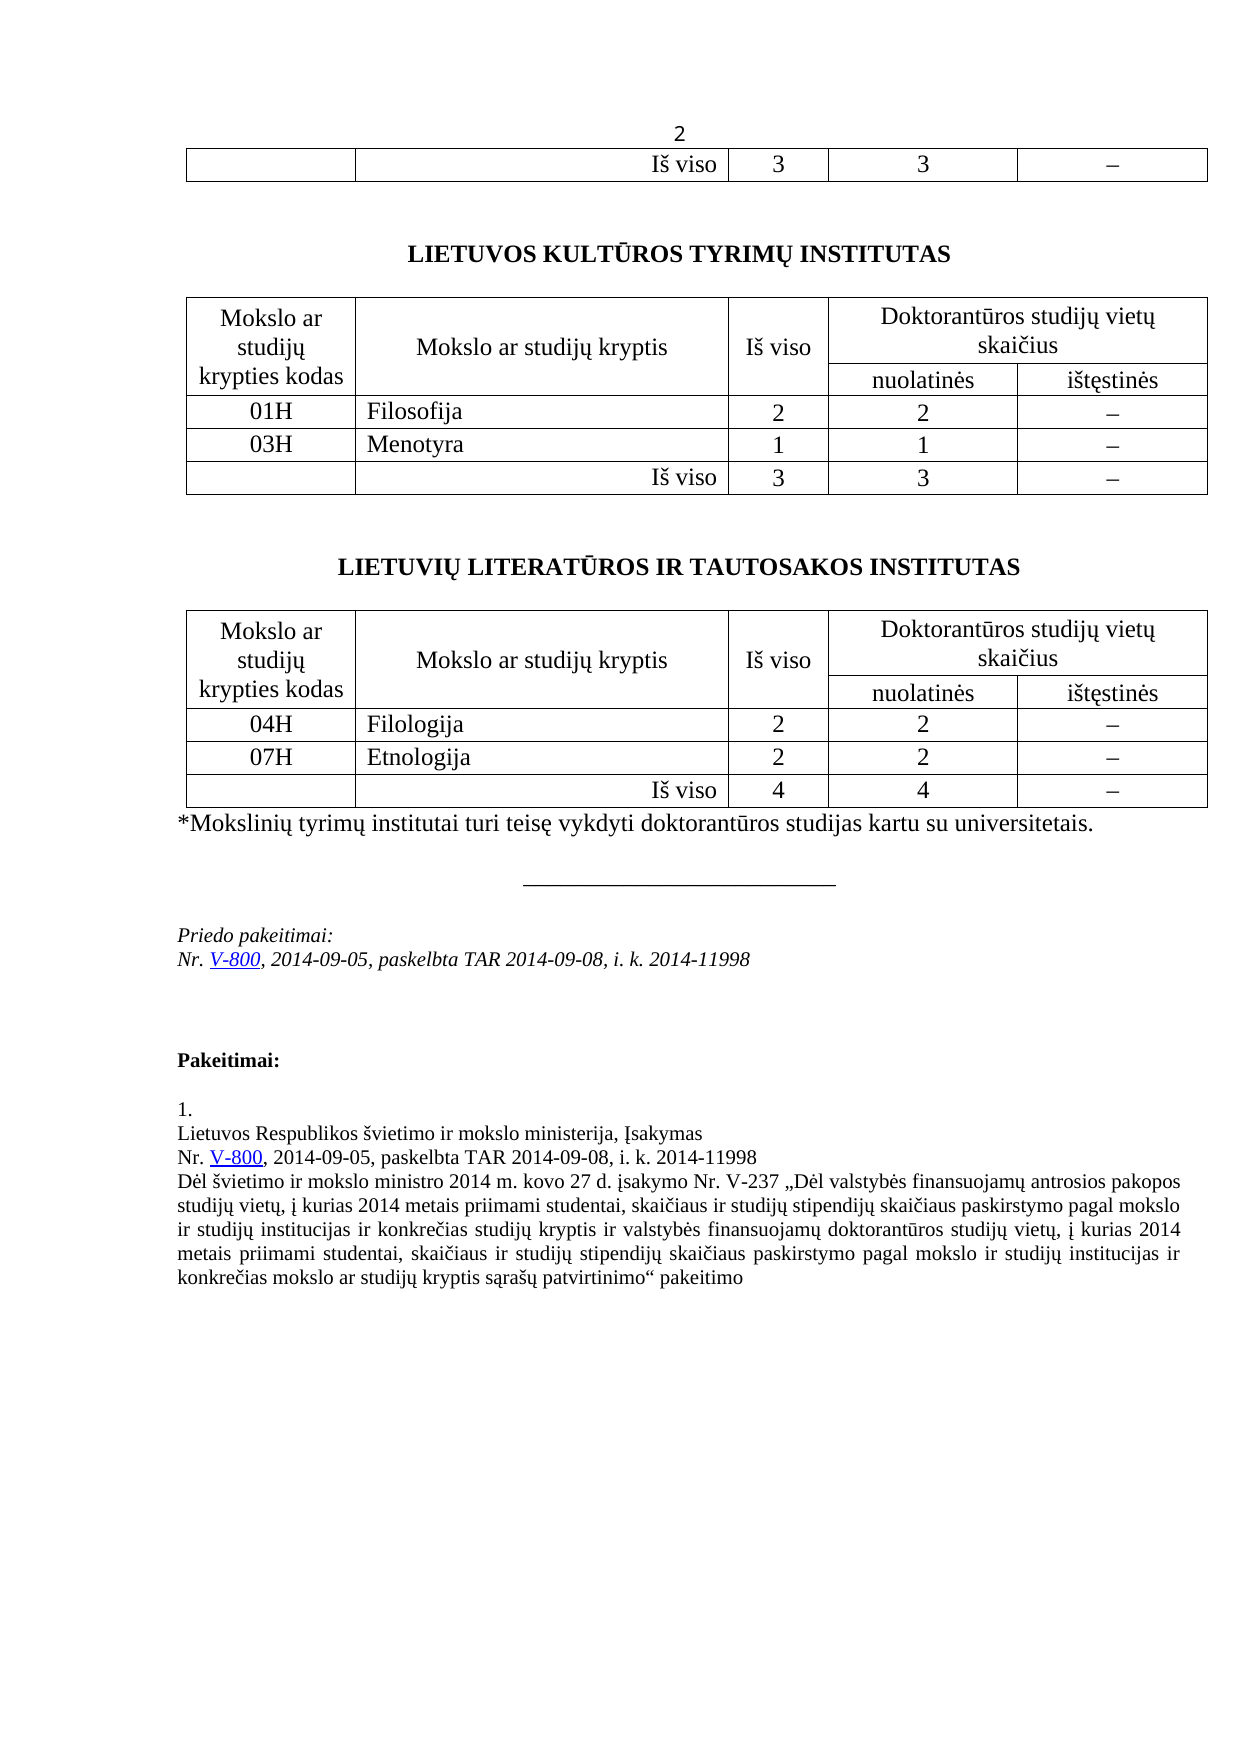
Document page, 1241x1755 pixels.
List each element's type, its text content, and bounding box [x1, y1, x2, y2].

text 1. [177, 1096, 1182, 1121]
table_cell 4 [829, 775, 1017, 807]
text LIETUVIŲ LITERATŪROS IR TAUTOSAKOS INSTITUTAS [177, 552, 1182, 581]
table_cell – [1018, 742, 1207, 774]
table_cell ištęstinės [1018, 676, 1207, 708]
text _________________________ [177, 861, 1182, 889]
table_cell – [1018, 462, 1207, 494]
table_cell 1 [729, 429, 828, 461]
table_cell 3 [829, 462, 1017, 494]
table_cell 1 [829, 429, 1017, 461]
table_cell 2 [729, 742, 828, 774]
table_cell Iš viso [356, 775, 728, 807]
text *Mokslinių tyrimų institutai turi teisę vykdyti doktorantūros studijas kartu su universitetais. [177, 808, 1182, 836]
table_cell 3 [729, 149, 828, 181]
table_cell ištęstinės [1018, 364, 1207, 395]
table_cell 07H [187, 742, 355, 774]
table_header Doktorantūros studijų vietų skaičius [829, 611, 1207, 675]
table_cell 01H [187, 396, 355, 428]
table_cell [187, 462, 355, 494]
table_cell 2 [829, 742, 1017, 774]
text Pakeitimai: [177, 1048, 1182, 1072]
table_cell Etnologija [356, 742, 728, 774]
table_cell – [1018, 396, 1207, 428]
table_cell [187, 775, 355, 807]
table_cell 2 [829, 396, 1017, 428]
table_header Mokslo ar studijų kryptis [356, 611, 728, 708]
table_cell 2 [829, 709, 1017, 741]
table_cell 03H [187, 429, 355, 461]
table_cell – [1018, 149, 1207, 181]
table_cell 2 [729, 396, 828, 428]
table_header Mokslo ar studijų kryptis [356, 298, 728, 395]
table_cell – [1018, 775, 1207, 807]
table_cell Iš viso [356, 462, 728, 494]
table_header Mokslo ar studijų krypties kodas [187, 298, 355, 395]
table_header Doktorantūros studijų vietų skaičius [829, 298, 1207, 362]
table_cell Iš viso [356, 149, 728, 181]
table_cell 2 [729, 709, 828, 741]
table_header Mokslo ar studijų krypties kodas [187, 611, 355, 708]
table_cell nuolatinės [829, 364, 1017, 395]
table_cell 3 [729, 462, 828, 494]
table_cell [187, 149, 355, 181]
text Priedo pakeitimai: [177, 923, 1182, 947]
text Dėl švietimo ir mokslo ministro 2014 m. kovo 27 d. įsakymo Nr. V-237 „Dėl valstybės finansuojamų antrosios pakopos studijų vietų, į kurias 2014 metais priimami studentai, skaičiaus ir studijų stipendijų skaičiaus paskirstymo pagal mokslo ir studijų institucijas ir konkrečias studijų kryptis ir valstybės finansuojamų doktorantūros studijų vietų, į kurias 2014 metais priimami studentai, skaičiaus ir studijų stipendijų skaičiaus paskirstymo pagal mokslo ir studijų institucijas ir konkrečias mokslo ar studijų kryptis sąrašų patvirtinimo“ pakeitimo [177, 1169, 1182, 1289]
table_cell 3 [829, 149, 1017, 181]
table_cell Menotyra [356, 429, 728, 461]
table_cell 4 [729, 775, 828, 807]
table_header Iš viso [729, 298, 828, 395]
text Lietuvos Respublikos švietimo ir mokslo ministerija, Įsakymas [177, 1121, 1182, 1144]
table_header Iš viso [729, 611, 828, 708]
text Nr. V-800, 2014-09-05, paskelbta TAR 2014-09-08, i. k. 2014-11998 [177, 1144, 1182, 1169]
text Nr. V-800, 2014-09-05, paskelbta TAR 2014-09-08, i. k. 2014-11998 [177, 947, 1182, 971]
table_cell – [1018, 709, 1207, 741]
table_cell Filosofija [356, 396, 728, 428]
table_cell – [1018, 429, 1207, 461]
table_cell 04H [187, 709, 355, 741]
table_cell Filologija [356, 709, 728, 741]
table_cell nuolatinės [829, 676, 1017, 708]
text LIETUVOS KULTŪROS TYRIMŲ INSTITUTAS [177, 239, 1182, 268]
